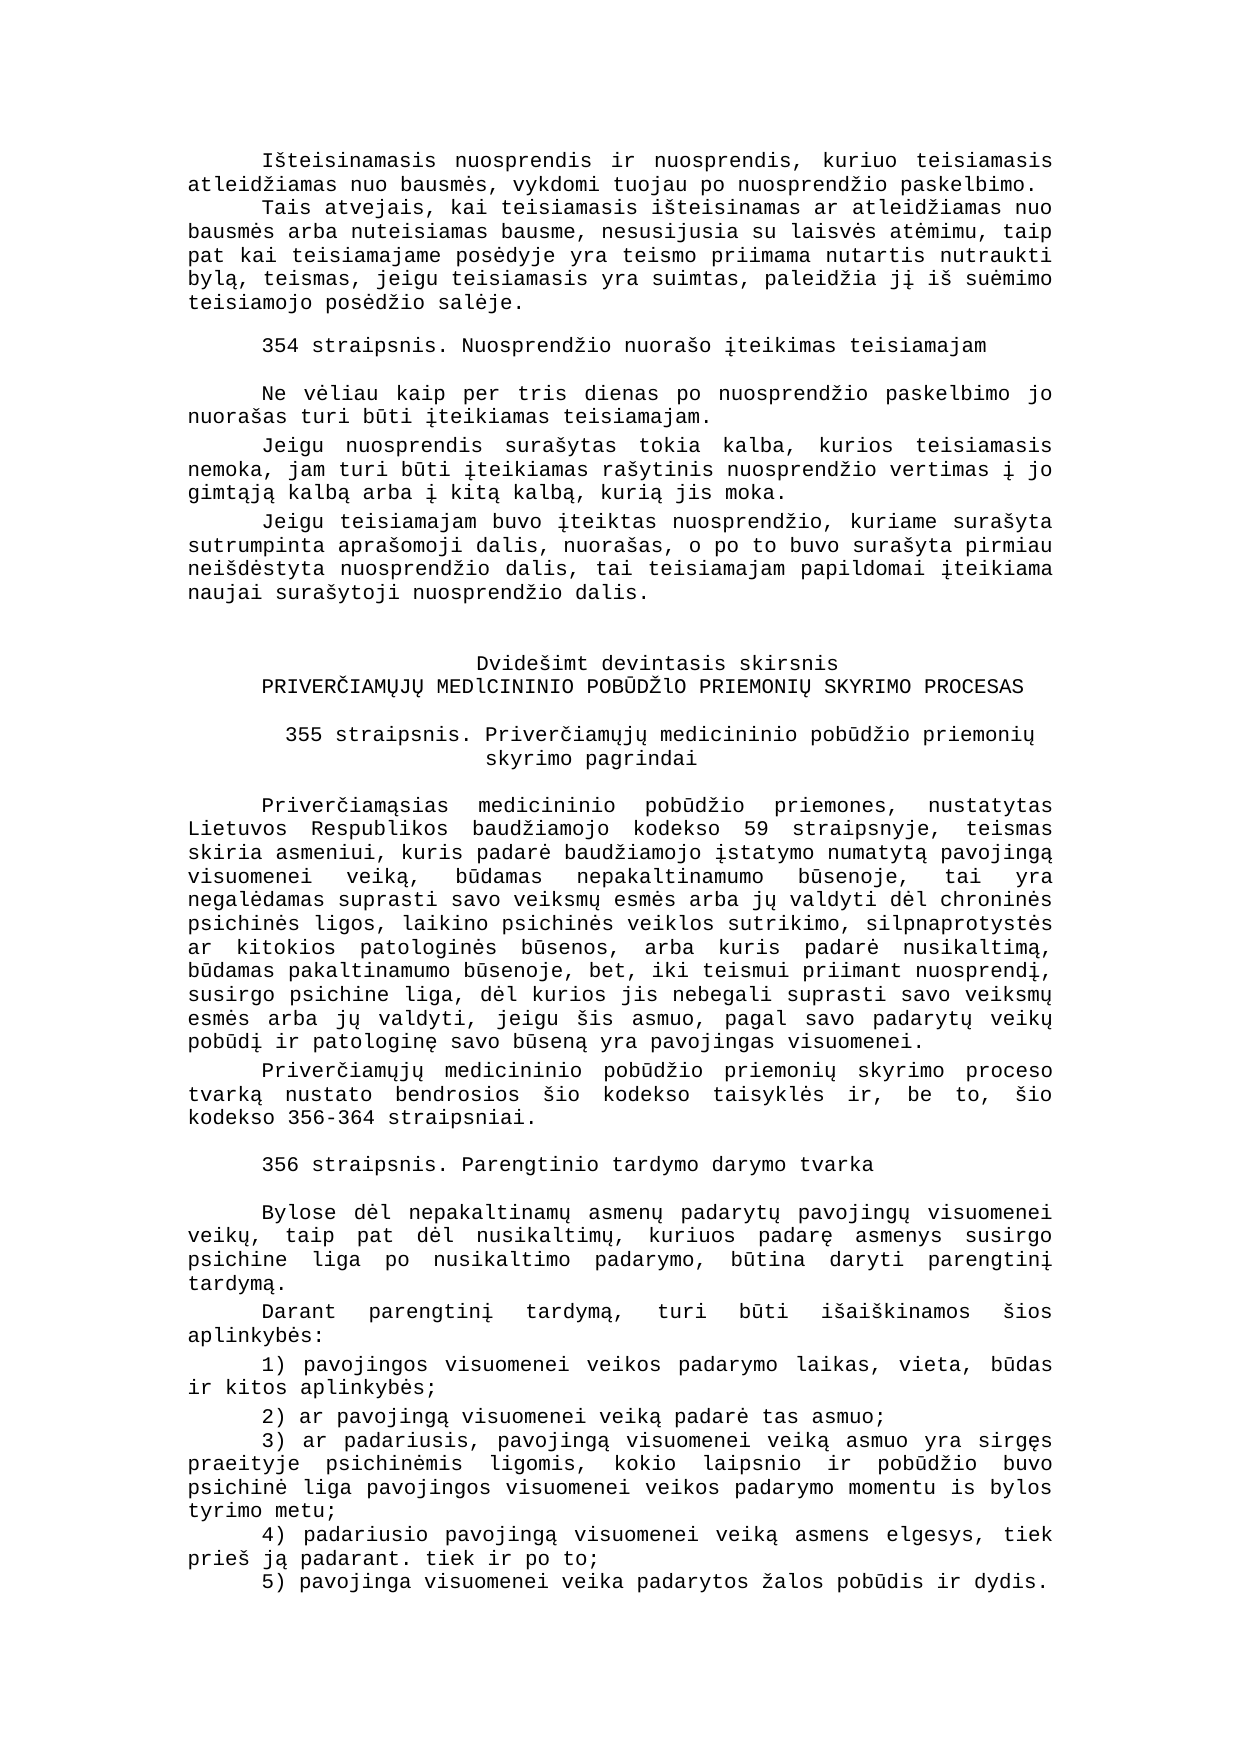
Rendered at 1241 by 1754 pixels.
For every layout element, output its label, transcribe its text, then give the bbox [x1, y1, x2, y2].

text Ne vėliau kaip per tris dienas po nuosprendžio paskelbimo jo nuorašas turi būti įteikiamas teisiamajam. [187, 383, 1053, 430]
text Darant parengtinį tardymą, turi būti išaiškinamos šios aplinkybės: [187, 1301, 1053, 1349]
text Tais atvejais, kai teisiamasis išteisinamas ar atleidžiamas nuo bausmės arba nuteisiamas bausme, nesusijusia su laisvės atėmimu, taip pat kai teisiamajame posėdyje yra teismo priimama nutartis nutraukti bylą, teismas, jeigu teisiamasis yra suimtas, paleidžia jį iš suėmimo teisiamojo posėdžio salėje. [187, 197, 1053, 316]
text 354 straipsnis. Nuosprendžio nuorašo įteikimas teisiamajam [261, 336, 1053, 359]
text Dvidešimt devintasis skirsnis [187, 653, 1053, 677]
text Išteisinamasis nuosprendis ir nuosprendis, kuriuo teisiamasis atleidžiamas nuo bausmės, vykdomi tuojau po nuosprendžio paskelbimo. [187, 150, 1053, 197]
text 1) pavojingos visuomenei veikos padarymo laikas, vieta, būdas ir kitos aplinkybės; [187, 1354, 1053, 1401]
text Jeigu nuosprendis surašytas tokia kalba, kurios teisiamasis nemoka, jam turi būti įteikiamas rašytinis nuosprendžio vertimas į jo gimtąją kalbą arba į kitą kalbą, kurią jis moka. [187, 435, 1053, 506]
text 356 straipsnis. Parengtinio tardymo darymo tvarka [187, 1154, 1053, 1178]
text 4) padariusio pavojingą visuomenei veiką asmens elgesys, tiek prieš ją padarant. tiek ir po to; [187, 1524, 1053, 1571]
text 2) ar pavojingą visuomenei veiką padarė tas asmuo; [187, 1406, 1053, 1429]
text PRIVERČIAMŲJŲ MEDlCININIO POBŪDŽlO PRIEMONIŲ SKYRIMO PROCESAS [187, 677, 1053, 700]
text 5) pavojinga visuomenei veika padarytos žalos pobūdis ir dydis. [187, 1571, 1053, 1595]
text Bylose dėl nepakaltinamų asmenų padarytų pavojingų visuomenei veikų, taip pat dėl nusikaltimų, kuriuos padarę asmenys susirgo psichine liga po nusikaltimo padarymo, būtina daryti parengtinį tardymą. [187, 1202, 1053, 1296]
text Priverčiamąsias medicininio pobūdžio priemones, nustatytas Lietuvos Respublikos baudžiamojo kodekso 59 straipsnyje, teismas skiria asmeniui, kuris padarė baudžiamojo įstatymo numatytą pavojingą visuomenei veiką, būdamas nepakaltinamumo būsenoje, tai yra negalėdamas suprasti savo veiksmų esmės arba jų valdyti dėl chroninės psichinės ligos, laikino psichinės veiklos sutrikimo, silpnaprotystės ar kitokios patologinės būsenos, arba kuris padarė nusikaltimą, būdamas pakaltinamumo būsenoje, bet, iki teismui priimant nuosprendį, susirgo psichine liga, dėl kurios jis nebegali suprasti savo veiksmų esmės arba jų valdyti, jeigu šis asmuo, pagal savo padarytų veikų pobūdį ir patologinę savo būseną yra pavojingas visuomenei. [187, 795, 1053, 1055]
text 3) ar padariusis, pavojingą visuomenei veiką asmuo yra sirgęs praeityje psichinėmis ligomis, kokio laipsnio ir pobūdžio buvo psichinė liga pavojingos visuomenei veikos padarymo momentu is bylos tyrimo metu; [187, 1429, 1053, 1524]
text skyrimo pagrindai [211, 747, 1053, 771]
text Jeigu teisiamajam buvo įteiktas nuosprendžio, kuriame surašyta sutrumpinta aprašomoji dalis, nuorašas, o po to buvo surašyta pirmiau neišdėstyta nuosprendžio dalis, tai teisiamajam papildomai įteikiama naujai surašytoji nuosprendžio dalis. [187, 511, 1053, 606]
text 355 straipsnis. Priverčiamųjų medicininio pobūdžio priemonių [211, 724, 1053, 747]
text Priverčiamųjų medicininio pobūdžio priemonių skyrimo proceso tvarką nustato bendrosios šio kodekso taisyklės ir, be to, šio kodekso 356-364 straipsniai. [187, 1060, 1053, 1131]
